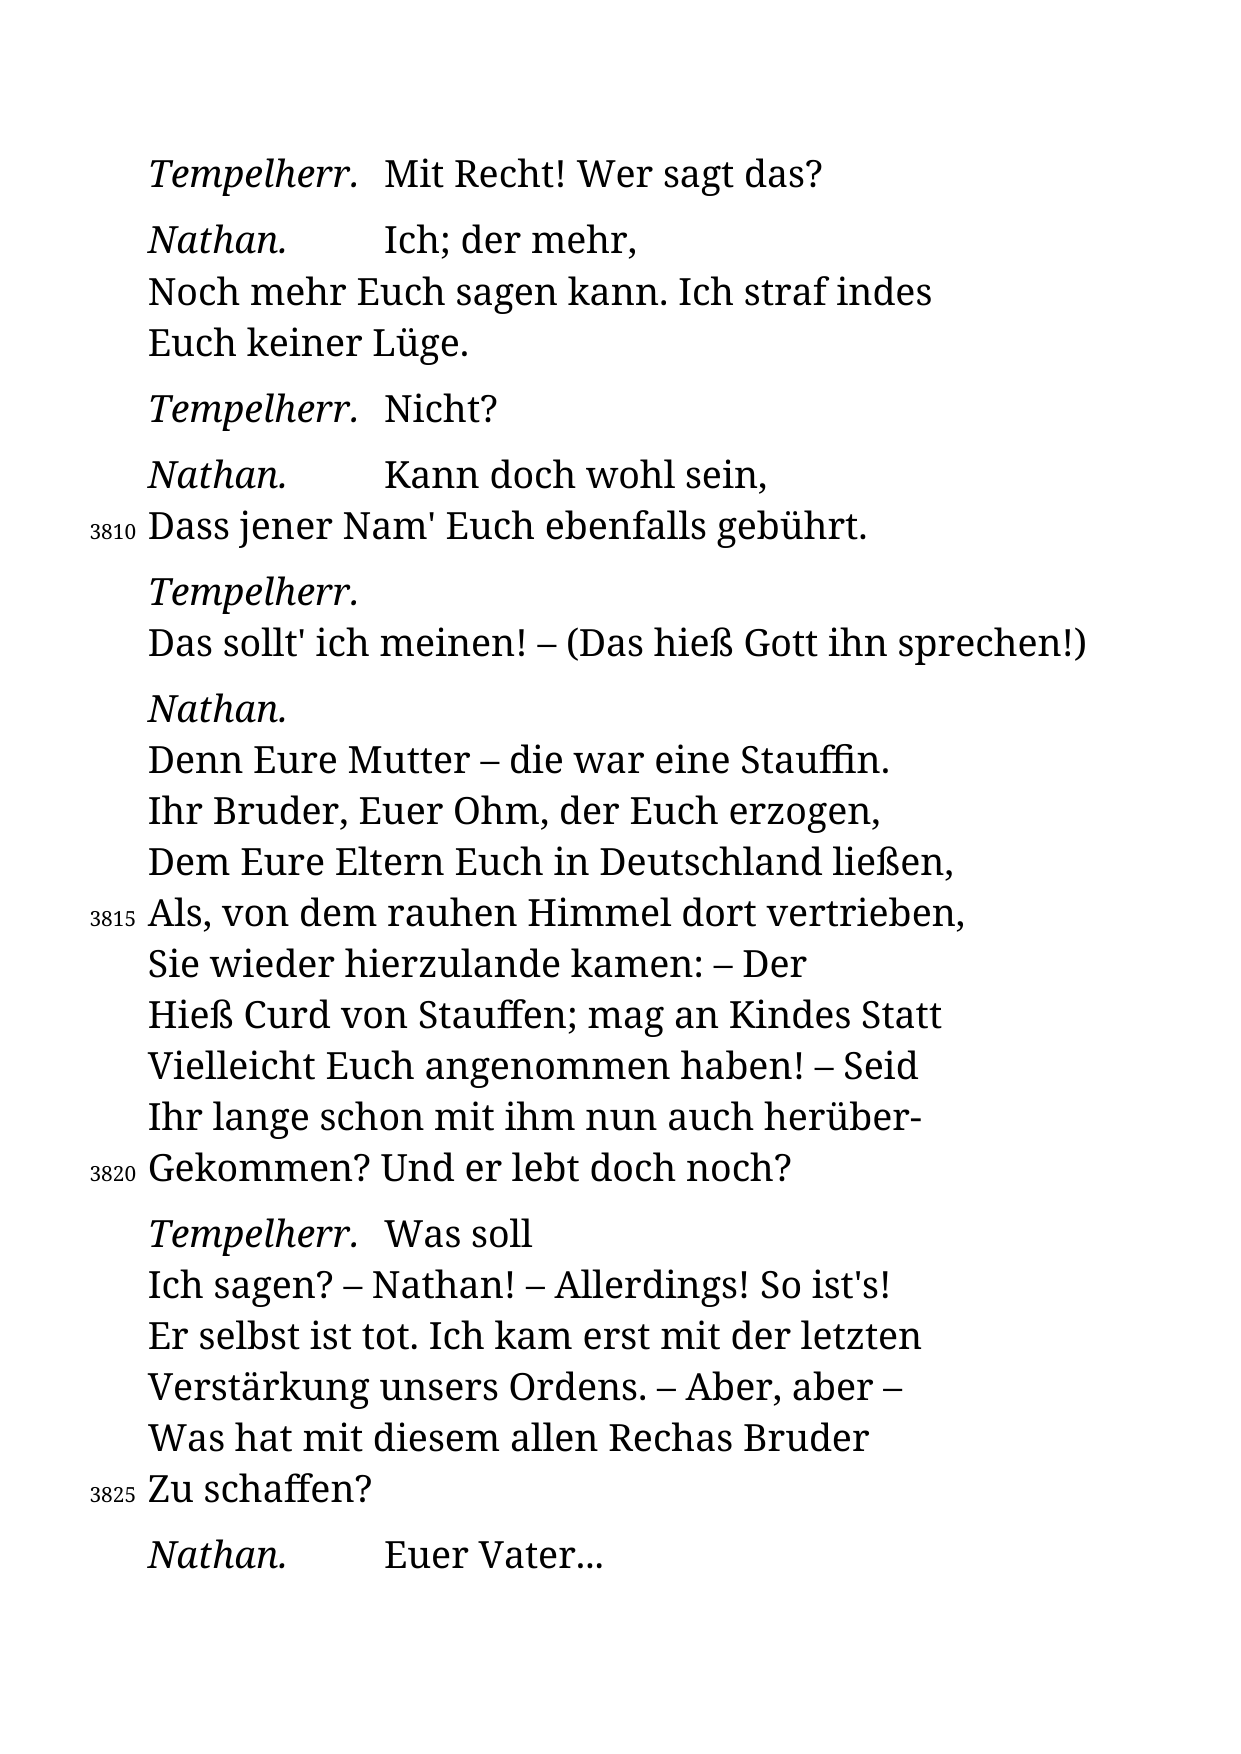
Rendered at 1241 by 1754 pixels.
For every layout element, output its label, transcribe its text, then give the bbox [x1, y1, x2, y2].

text Sie wieder hierzulande kamen: – Der [148, 937, 1092, 988]
text Dass jener Nam' Euch ebenfalls gebührt. [148, 499, 1092, 550]
text Ihr Bruder, Euer Ohm, der Euch erzogen, [148, 784, 1092, 835]
text Nathan. Ich; der mehr, [148, 214, 1092, 265]
text Ihr lange schon mit ihm nun auch herüber- [148, 1090, 1092, 1141]
text Dem Eure Eltern Euch in Deutschland ließen, [148, 835, 1092, 886]
text Nathan. Euer Vater... [148, 1529, 1092, 1580]
text Tempelherr. Mit Recht! Wer sagt das? [148, 148, 1092, 199]
text Nathan. Kann doch wohl sein, [148, 448, 1092, 499]
text Noch mehr Euch sagen kann. Ich straf indes [148, 265, 1092, 316]
text Das sollt' ich meinen! – (Das hieß Gott ihn sprechen!) [148, 616, 1092, 667]
text Denn Eure Mutter – die war eine Stauffin. [148, 733, 1092, 784]
text Zu schaffen? [148, 1463, 1092, 1514]
text Ich sagen? – Nathan! – Allerdings! So ist's! [148, 1258, 1092, 1309]
text Er selbst ist tot. Ich kam erst mit der letzten [148, 1309, 1092, 1361]
text Euch keiner Lüge. [148, 316, 1092, 367]
text Verstärkung unsers Ordens. – Aber, aber – [148, 1361, 1092, 1412]
text Tempelherr. [148, 565, 1092, 616]
text Vielleicht Euch angenommen haben! – Seid [148, 1039, 1092, 1090]
text Was hat mit diesem allen Rechas Bruder [148, 1412, 1092, 1463]
text Tempelherr. Nicht? [148, 382, 1092, 433]
text Als, von dem rauhen Himmel dort vertrieben, [148, 886, 1092, 937]
text Nathan. [148, 682, 1092, 733]
text Hieß Curd von Stauffen; mag an Kindes Statt [148, 988, 1092, 1039]
text Gekommen? Und er lebt doch noch? [148, 1141, 1092, 1192]
text Tempelherr. Was soll [148, 1207, 1092, 1258]
